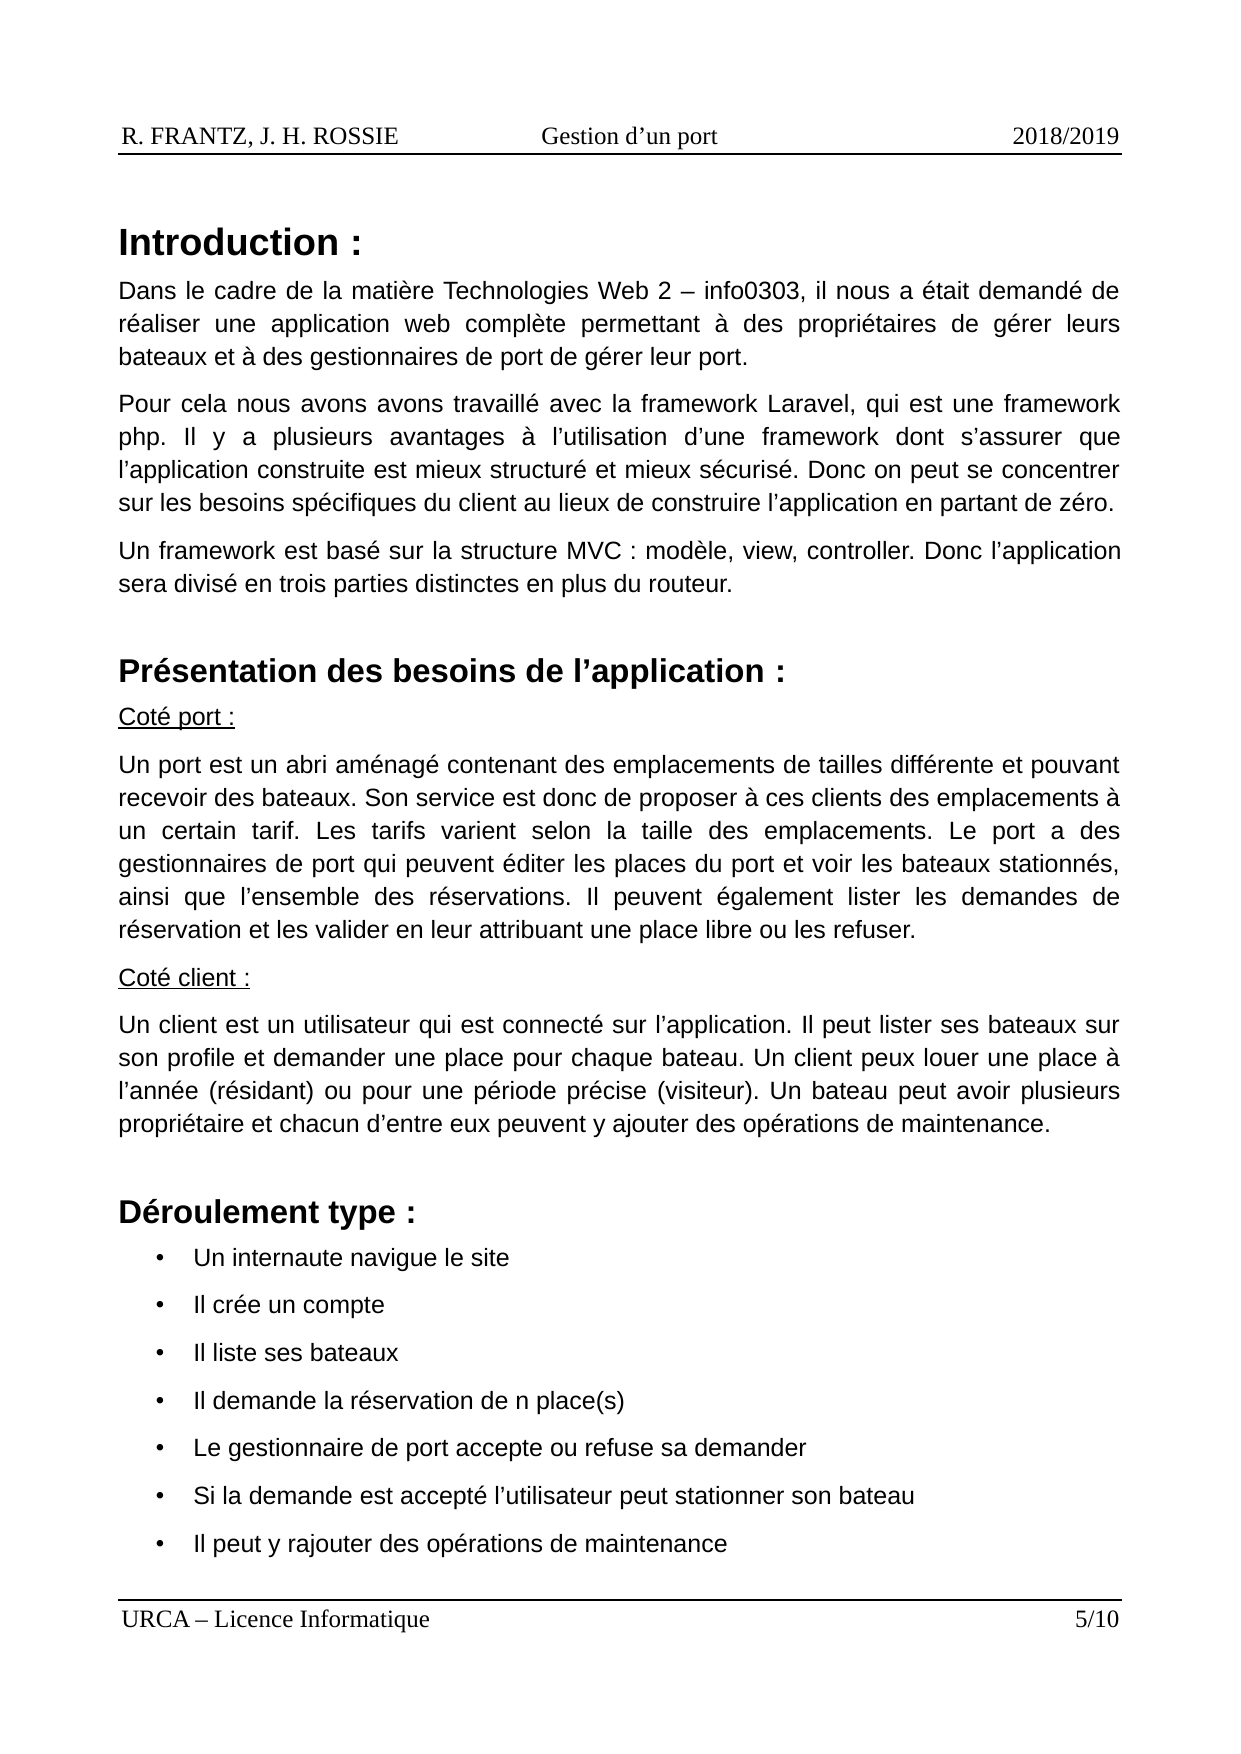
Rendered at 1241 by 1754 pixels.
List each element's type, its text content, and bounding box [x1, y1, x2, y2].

list Un internaute navigue le site [156, 1242, 1122, 1271]
text Un port est un abri aménagé contenant des emplacements de tailles différente et pouvant recevoir des bateaux. Son service est donc de proposer à ces clients des emplacements à un certain tarif. Les tarifs varient selon la taille des emplacements. Le port a des gestionnaires de port qui peuvent éditer les places du port et voir les bateaux stationnés, ainsi que l’ensemble des réservations. Il peuvent également lister les demandes de réservation et les valider en leur attribuant une place libre ou les refuser. [118, 750, 1122, 944]
text Coté port : [118, 702, 1122, 731]
list Il liste ses bateaux [156, 1338, 1122, 1367]
list Il peut y rajouter des opérations de maintenance [156, 1529, 1122, 1558]
text Coté client : [118, 963, 1122, 991]
text Dans le cadre de la matière Technologies Web 2 – info0303, il nous a était demandé de réaliser une application web complète permettant à des propriétaires de gérer leurs bateaux et à des gestionnaires de port de gérer leur port. [118, 276, 1122, 371]
list Si la demande est accepté l’utilisateur peut stationner son bateau [156, 1481, 1122, 1510]
list Il demande la réservation de n place(s) [156, 1386, 1122, 1414]
subtitle Déroulement type : [118, 1192, 1122, 1230]
text Pour cela nous avons avons travaillé avec la framework Laravel, qui est une framework php. Il y a plusieurs avantages à l’utilisation d’une framework dont s’assurer que l’application construite est mieux structuré et mieux sécurisé. Donc on peut se concentrer sur les besoins spécifiques du client au lieux de construire l’application en partant de zéro. [118, 389, 1122, 517]
subtitle Introduction : [118, 220, 1122, 263]
list Il crée un compte [156, 1290, 1122, 1319]
list Le gestionnaire de port accepte ou refuse sa demander [156, 1433, 1122, 1462]
text Un framework est basé sur la structure MVC : modèle, view, controller. Donc l’application sera divisé en trois parties distinctes en plus du routeur. [118, 536, 1122, 598]
subtitle Présentation des besoins de l’application : [118, 652, 1122, 690]
text Un client est un utilisateur qui est connecté sur l’application. Il peut lister ses bateaux sur son profile et demander une place pour chaque bateau. Un client peux louer une place à l’année (résidant) ou pour une période précise (visiteur). Un bateau peut avoir plusieurs propriétaire et chacun d’entre eux peuvent y ajouter des opérations de maintenance. [118, 1010, 1122, 1138]
